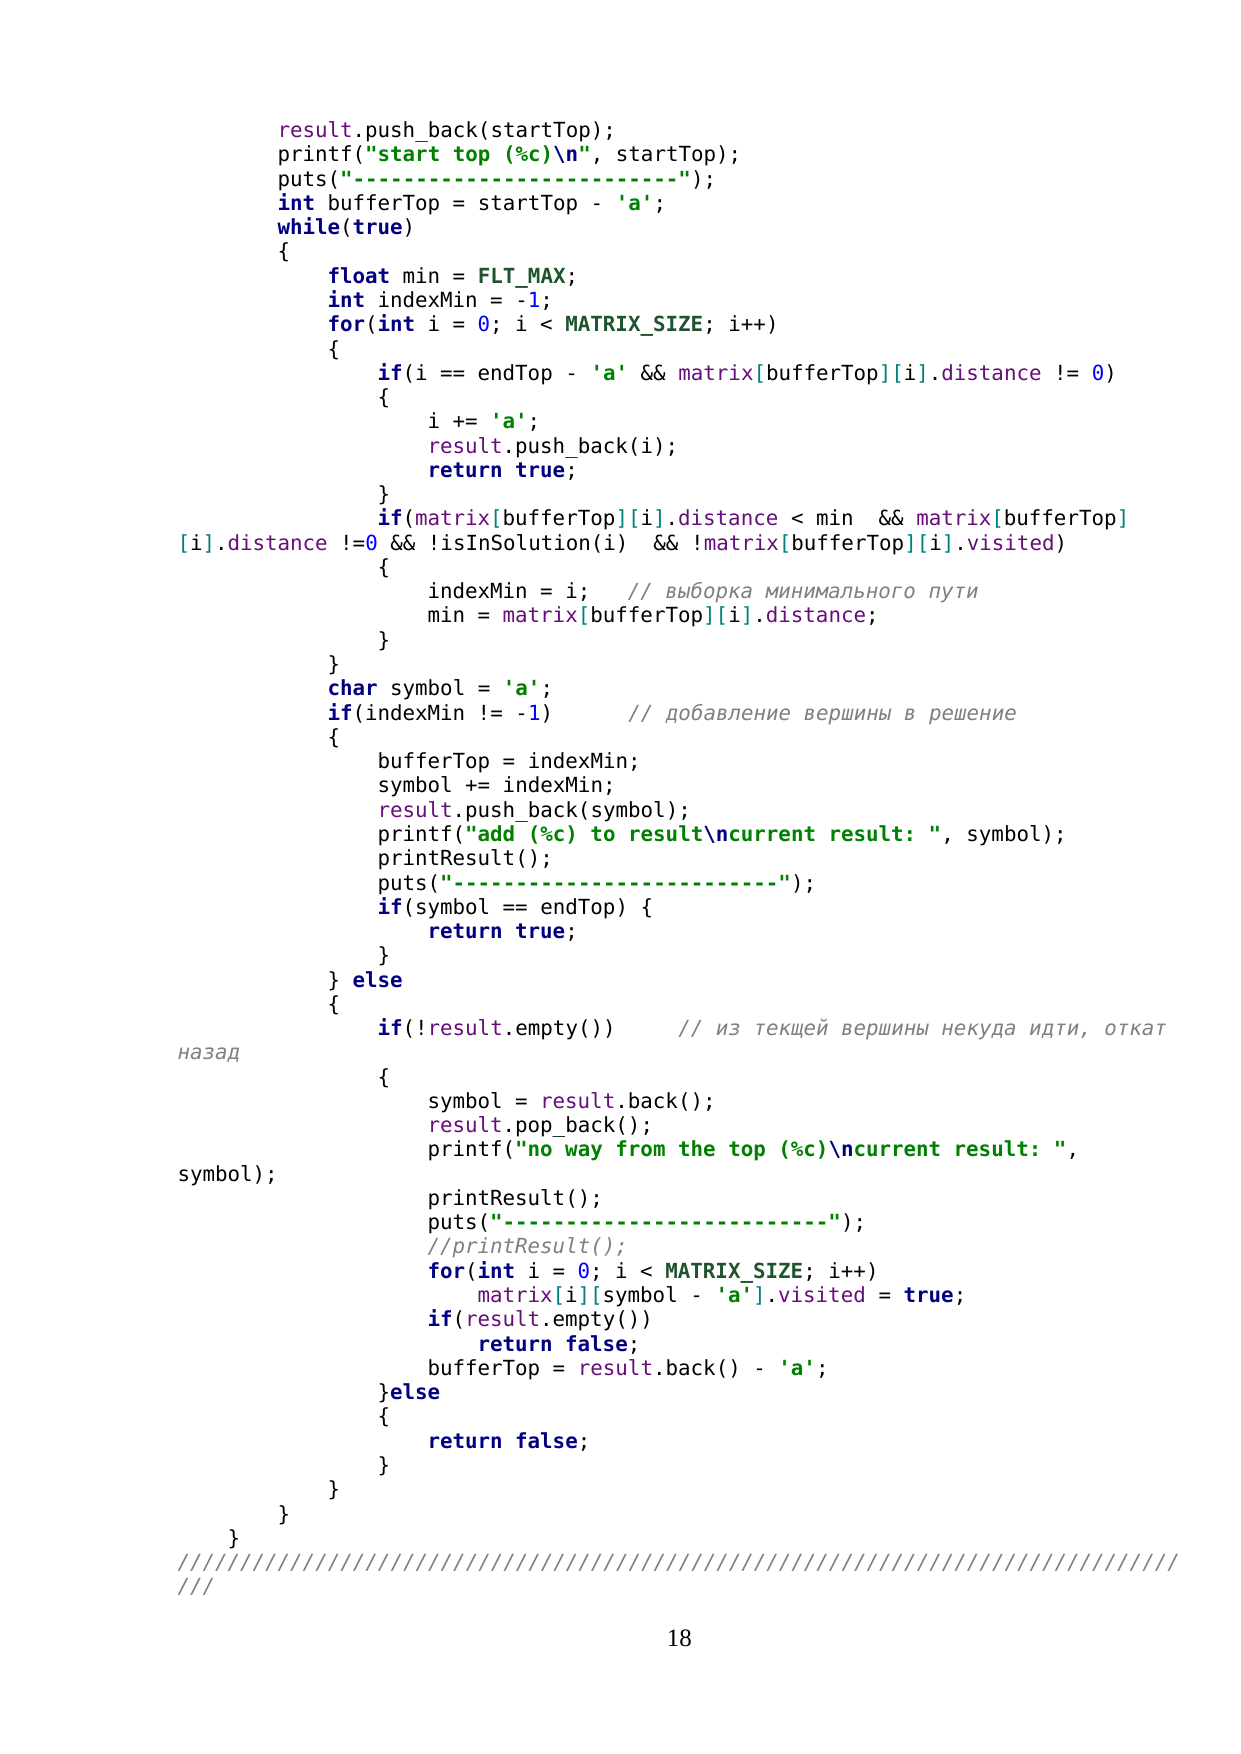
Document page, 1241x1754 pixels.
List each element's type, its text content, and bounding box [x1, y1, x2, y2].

text return false; [177, 1429, 1181, 1453]
text printResult(); [177, 846, 1181, 871]
text bufferTop = indexMin; [177, 749, 1181, 773]
text if(matrix[bufferTop][i].distance < min && matrix[bufferTop][i].distance !=0 && !isInSolution(i) && !matrix[bufferTop][i].visited) [177, 506, 1181, 555]
text matrix[i][symbol - 'a'].visited = true; [177, 1283, 1181, 1307]
text symbol = result.back(); [177, 1089, 1181, 1113]
text { [177, 555, 1181, 579]
text } [177, 1477, 1181, 1502]
text } [177, 628, 1181, 652]
text printf("add (%c) to result\ncurrent result: ", symbol); [177, 822, 1181, 846]
text { [177, 992, 1181, 1016]
text if(!result.empty()) // из текщей вершины некуда идти, откат назад [177, 1016, 1181, 1065]
text return true; [177, 458, 1181, 482]
text puts("--------------------------"); [177, 1210, 1181, 1234]
text if(symbol == endTop) { [177, 895, 1181, 919]
text { [177, 337, 1181, 361]
text int indexMin = -1; [177, 288, 1181, 312]
text //printResult(); [177, 1234, 1181, 1259]
text result.push_back(startTop); [177, 118, 1181, 142]
text } else [177, 968, 1181, 992]
text int bufferTop = startTop - 'a'; [177, 191, 1181, 215]
text result.pop_back(); [177, 1113, 1181, 1137]
text printf("start top (%c)\n", startTop); [177, 142, 1181, 167]
text if(result.empty()) [177, 1307, 1181, 1332]
text } [177, 1453, 1181, 1477]
text symbol += indexMin; [177, 773, 1181, 798]
text char symbol = 'a'; [177, 676, 1181, 701]
text float min = FLT_MAX; [177, 264, 1181, 288]
text } [177, 482, 1181, 506]
text while(true) [177, 215, 1181, 239]
text puts("--------------------------"); [177, 167, 1181, 191]
text bufferTop = result.back() - 'a'; [177, 1356, 1181, 1380]
text } [177, 1502, 1181, 1526]
text /////////////////////////////////////////////////////////////////////////////////// [177, 1550, 1181, 1599]
text { [177, 1065, 1181, 1089]
text if(i == endTop - 'a' && matrix[bufferTop][i].distance != 0) [177, 361, 1181, 385]
text for(int i = 0; i < MATRIX_SIZE; i++) [177, 312, 1181, 337]
text }else [177, 1380, 1181, 1404]
text { [177, 385, 1181, 409]
text return false; [177, 1332, 1181, 1356]
text } [177, 652, 1181, 676]
text min = matrix[bufferTop][i].distance; [177, 603, 1181, 628]
text printf("no way from the top (%c)\ncurrent result: ", symbol); [177, 1137, 1181, 1186]
text if(indexMin != -1) // добавление вершины в решение [177, 701, 1181, 725]
text result.push_back(i); [177, 434, 1181, 458]
text puts("--------------------------"); [177, 871, 1181, 895]
text { [177, 1404, 1181, 1429]
text } [177, 1526, 1181, 1550]
text for(int i = 0; i < MATRIX_SIZE; i++) [177, 1259, 1181, 1283]
text } [177, 943, 1181, 968]
text i += 'a'; [177, 409, 1181, 434]
text { [177, 725, 1181, 749]
text return true; [177, 919, 1181, 943]
text { [177, 239, 1181, 264]
text printResult(); [177, 1186, 1181, 1210]
text indexMin = i; // выборка минимального пути [177, 579, 1181, 603]
text result.push_back(symbol); [177, 798, 1181, 822]
